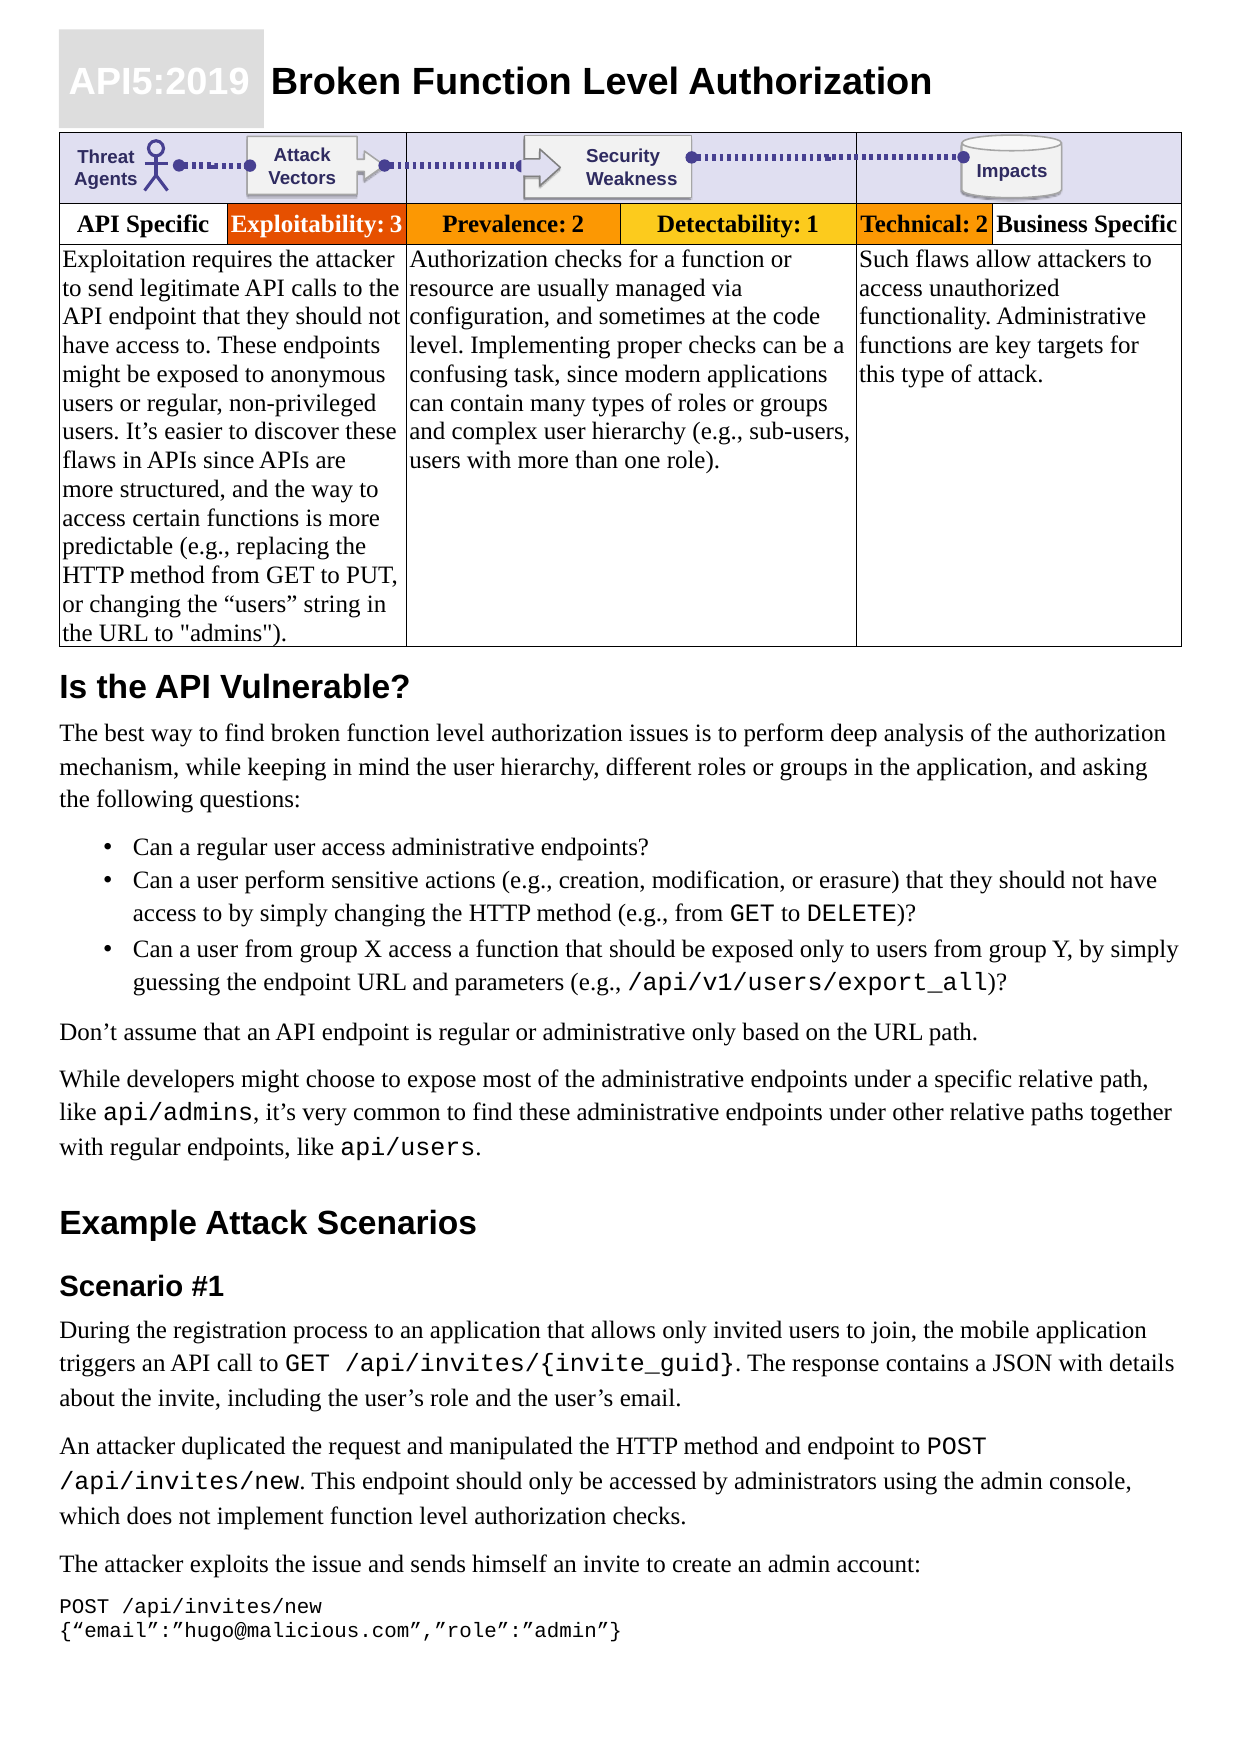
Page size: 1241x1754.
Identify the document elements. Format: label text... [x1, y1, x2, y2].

table_cell API Specific [60, 204, 227, 244]
table_cell Exploitability: 3 [228, 204, 406, 244]
table_header [407, 133, 620, 203]
table_header [227, 133, 406, 203]
list Can a regular user access administrative endpoints? [103, 832, 1181, 861]
text {“email”:”hugo@malicious.com”,”role”:”admin”} [59, 1620, 1181, 1644]
subtitle Scenario #1 [59, 1269, 1181, 1303]
text The attacker exploits the issue and sends himself an invite to create an admin account: [59, 1549, 1181, 1577]
table_cell Such flaws allow attackers to access unauthorized functionality. Administrative functions are key targets for this type of attack. [857, 245, 1181, 646]
subtitle Is the API Vulnerable? [59, 667, 1181, 706]
table_header [992, 133, 1181, 203]
table_cell Exploitation requires the attacker to send legitimate API calls to the API endpoint that they should not have access to. These endpoints might be exposed to anonymous users or regular, non-privileged users. It’s easier to discover these flaws in APIs since APIs are more structured, and the way to access certain functions is more predictable (e.g., replacing the HTTP method from GET to PUT, or changing the “users” string in the URL to "admins"). [60, 245, 406, 646]
table_header [60, 133, 227, 203]
text POST /api/invites/new [59, 1596, 1181, 1620]
text An attacker duplicated the request and manipulated the HTTP method and endpoint to POST /api/invites/new. This endpoint should only be accessed by administrators using the admin console, which does not implement function level authorization checks. [59, 1431, 1181, 1530]
table_header [620, 133, 856, 203]
text Don’t assume that an API endpoint is regular or administrative only based on the URL path. [59, 1017, 1181, 1045]
list Can a user perform sensitive actions (e.g., creation, modification, or erasure) that they should not have access to by simply changing the HTTP method (e.g., from GET to DELETE)? [103, 865, 1181, 929]
table_cell Authorization checks for a function or resource are usually managed via configuration, and sometimes at the code level. Implementing proper checks can be a confusing task, since modern applications can contain many types of roles or groups and complex user hierarchy (e.g., sub-users, users with more than one role). [407, 245, 856, 646]
list Can a user from group X access a function that should be exposed only to users from group Y, by simply guessing the endpoint URL and parameters (e.g., /api/v1/users/export_all)? [103, 934, 1181, 997]
table_header [857, 133, 992, 203]
text During the registration process to an application that allows only invited users to join, the mobile application triggers an API call to GET /api/invites/{invite_guid}. The response contains a JSON with details about the invite, including the user’s role and the user’s email. [59, 1315, 1181, 1412]
table_cell Business Specific [993, 204, 1181, 244]
text The best way to find broken function level authorization issues is to perform deep analysis of the authorization mechanism, while keeping in mind the user hierarchy, different roles or groups in the application, and asking the following questions: [59, 718, 1181, 813]
subtitle Example Attack Scenarios [59, 1203, 1181, 1242]
table_cell Detectability: 1 [621, 204, 856, 244]
text While developers might choose to expose most of the administrative endpoints under a specific relative path, like api/admins, it’s very common to find these administrative endpoints under other relative paths together with regular endpoints, like api/users. [59, 1064, 1181, 1163]
table_cell Technical: 2 [857, 204, 992, 244]
table_cell Prevalence: 2 [407, 204, 620, 244]
